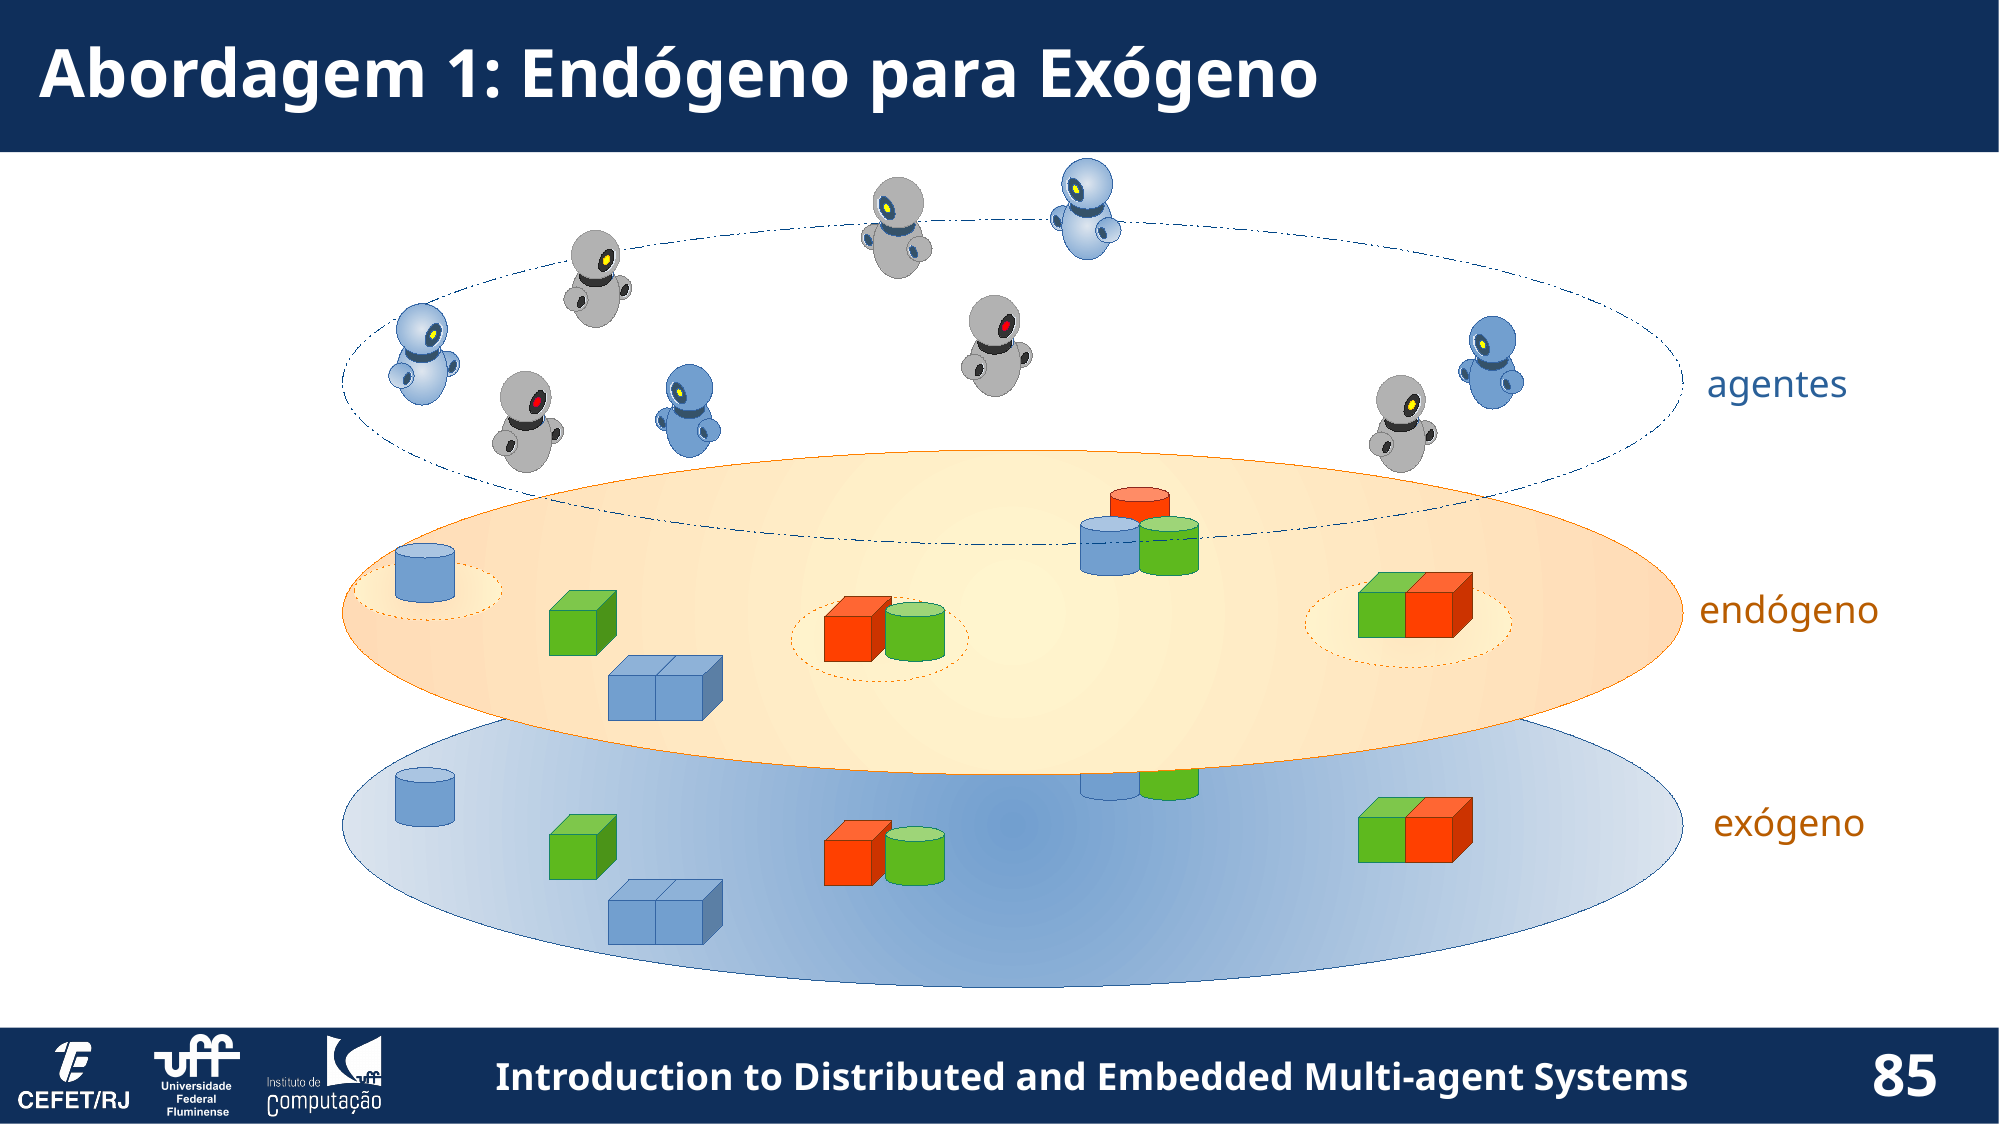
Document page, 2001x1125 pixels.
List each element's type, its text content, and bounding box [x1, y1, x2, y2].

text_box agentes [1600, 352, 1955, 413]
text_box [492, 371, 564, 473]
text_box [563, 230, 632, 328]
text_box [1369, 375, 1438, 473]
text_box [388, 303, 460, 406]
text_box [861, 177, 933, 279]
text_box [1050, 158, 1122, 260]
text_box endógeno [1612, 578, 1967, 639]
text_box [655, 364, 721, 458]
text_box [961, 295, 1033, 397]
picture [18, 1021, 129, 1125]
text_box [342, 450, 1675, 988]
picture [265, 1033, 383, 1117]
text_box Abordagem 1: Endógeno para Exógeno [25, 23, 1999, 119]
text_box [1458, 316, 1524, 410]
picture [153, 1033, 241, 1121]
text_box exógeno [1612, 791, 1967, 852]
